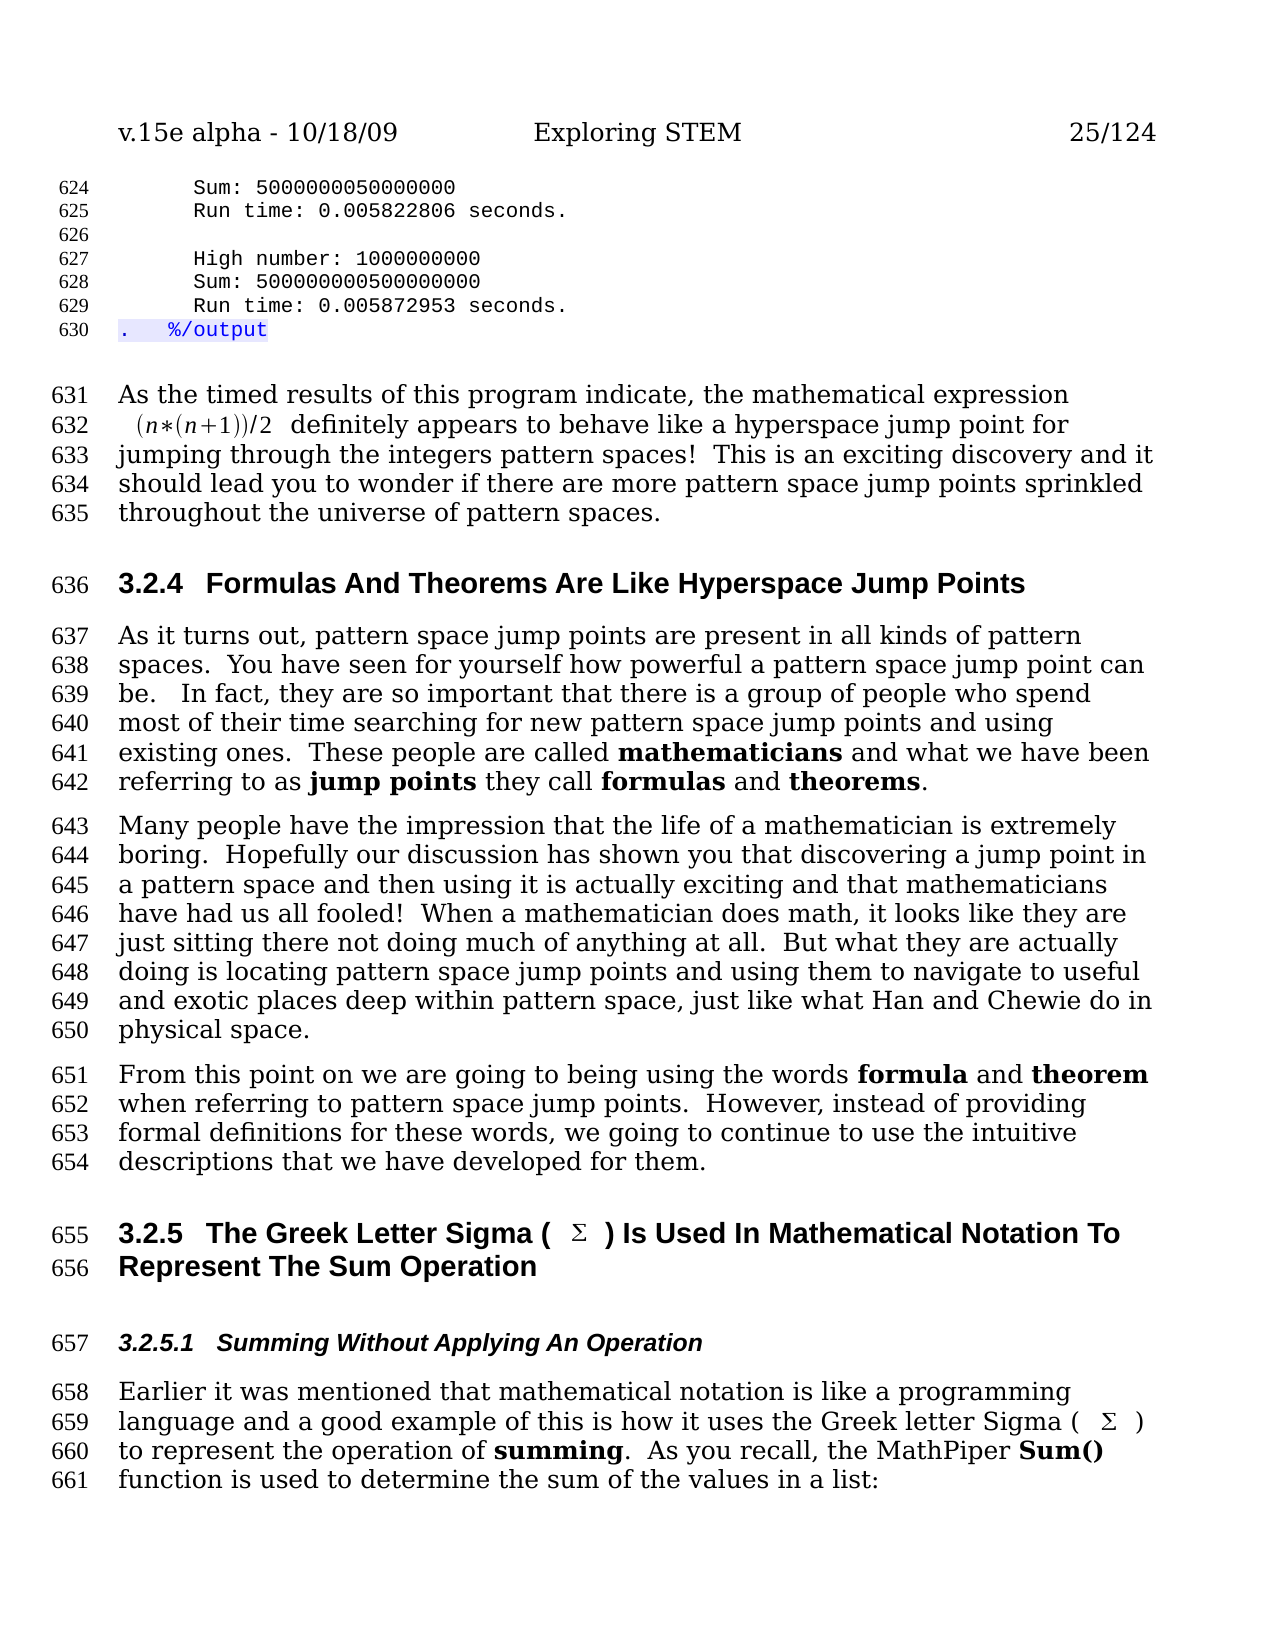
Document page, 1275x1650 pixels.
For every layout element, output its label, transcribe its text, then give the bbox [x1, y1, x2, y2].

text Sum: 500000000500000000 [118, 271, 1157, 295]
subtitle Summing Without Applying An Operation [118, 1328, 1157, 1356]
text From this point on we are going to being using the words formula and theorem when referring to pattern space jump points. However, instead of providing formal definitions for these words, we going to continue to use the intuitive descriptions that we have developed for them. [118, 1060, 1157, 1177]
text Run time: 0.005822806 seconds. [118, 200, 1157, 224]
subtitle Formulas And Theorems Are Like Hyperspace Jump Points [118, 567, 1157, 600]
subtitle The Greek Letter Sigma () Is Used In Mathematical Notation To Represent The Sum Operation [118, 1216, 1157, 1283]
text Many people have the impression that the life of a mathematician is extremely boring. Hopefully our discussion has shown you that discovering a jump point in a pattern space and then using it is actually exciting and that mathematicians have had us all fooled! When a mathematician does math, it looks like they are just sitting there not doing much of anything at all. But what they are actually doing is locating pattern space jump points and using them to navigate to useful and exotic places deep within pattern space, just like what Han and Chewie do in physical space. [118, 811, 1157, 1045]
text High number: 1000000000 [118, 248, 1157, 271]
text As it turns out, pattern space jump points are present in all kinds of pattern spaces. You have seen for yourself how powerful a pattern space jump point can be. In fact, they are so important that there is a group of people who spend most of their time searching for new pattern space jump points and using existing ones. These people are called mathematicians and what we have been referring to as jump points they call formulas and theorems. [118, 621, 1157, 796]
text Earlier it was mentioned that mathematical notation is like a programming language and a good example of this is how it uses the Greek letter Sigma () to represent the operation of summing. As you recall, the MathPiper Sum() function is used to determine the sum of the values in a list: [118, 1377, 1157, 1495]
text . %/output [118, 319, 1157, 342]
text Run time: 0.005872953 seconds. [118, 295, 1157, 319]
text As the timed results of this program indicate, the mathematical expressiondefinitely appears to behave like a hyperspace jump point for jumping through the integers pattern spaces! This is an exciting discovery and it should lead you to wonder if there are more pattern space jump points sprinkled throughout the universe of pattern spaces. [118, 381, 1157, 527]
text Sum: 5000000050000000 [118, 177, 1157, 200]
